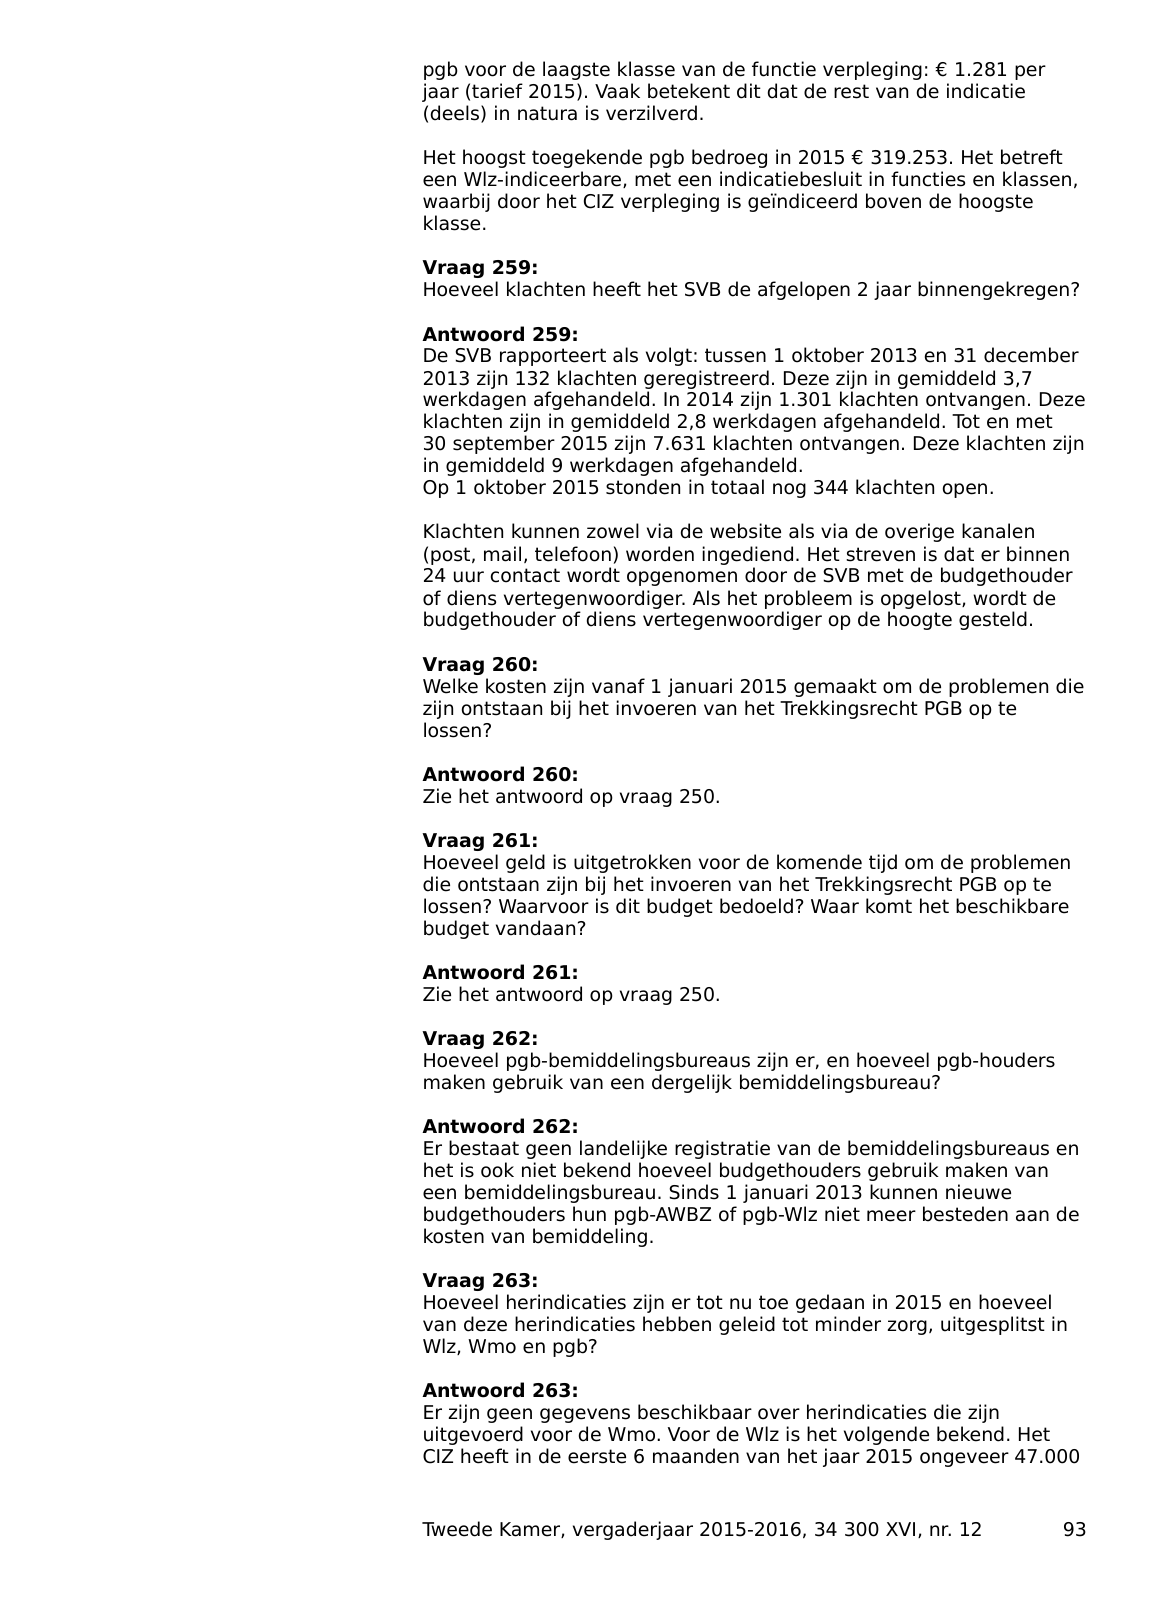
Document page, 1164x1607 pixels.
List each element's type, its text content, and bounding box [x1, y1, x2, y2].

text Hoeveel herindicaties zijn er tot nu toe gedaan in 2015 en hoeveel van deze herindicaties hebben geleid tot minder zorg, uitgesplitst in Wlz, Wmo en pgb? [422, 1292, 1087, 1358]
text Zie het antwoord op vraag 250. [422, 984, 1087, 1006]
text Vraag 263: [422, 1270, 1087, 1292]
text Antwoord 259: [422, 323, 1087, 345]
text Hoeveel pgb-bemiddelingsbureaus zijn er, en hoeveel pgb-houders maken gebruik van een dergelijk bemiddelingsbureau? [422, 1050, 1087, 1094]
text Vraag 259: [422, 257, 1087, 279]
text Antwoord 260: [422, 764, 1087, 786]
text Hoeveel geld is uitgetrokken voor de komende tijd om de problemen die ontstaan zijn bij het invoeren van het Trekkingsrecht PGB op te lossen? Waarvoor is dit budget bedoeld? Waar komt het beschikbare budget vandaan? [422, 852, 1087, 940]
text Antwoord 261: [422, 962, 1087, 984]
text Welke kosten zijn vanaf 1 januari 2015 gemaakt om de problemen die zijn ontstaan bij het invoeren van het Trekkingsrecht PGB op te lossen? [422, 676, 1087, 741]
text Antwoord 262: [422, 1116, 1087, 1138]
text pgb voor de laagste klasse van de functie verpleging: € 1.281 per jaar (tarief 2015). Vaak betekent dit dat de rest van de indicatie (deels) in natura is verzilverd. [422, 59, 1087, 125]
text Er bestaat geen landelijke registratie van de bemiddelingsbureaus en het is ook niet bekend hoeveel budgethouders gebruik maken van een bemiddelingsbureau. Sinds 1 januari 2013 kunnen nieuwe budgethouders hun pgb-AWBZ of pgb-Wlz niet meer besteden aan de kosten van bemiddeling. [422, 1138, 1087, 1248]
text Vraag 260: [422, 653, 1087, 676]
text Hoeveel klachten heeft het SVB de afgelopen 2 jaar binnengekregen? [422, 279, 1087, 301]
text Op 1 oktober 2015 stonden in totaal nog 344 klachten open. [422, 477, 1087, 499]
text Vraag 261: [422, 830, 1087, 852]
text Het hoogst toegekende pgb bedroeg in 2015 € 319.253. Het betreft een Wlz-indiceerbare, met een indicatiebesluit in functies en klassen, waarbij door het CIZ verpleging is geïndiceerd boven de hoogste klasse. [422, 147, 1087, 235]
text De SVB rapporteert als volgt: tussen 1 oktober 2013 en 31 december 2013 zijn 132 klachten geregistreerd. Deze zijn in gemiddeld 3,7 werkdagen afgehandeld. In 2014 zijn 1.301 klachten ontvangen. Deze klachten zijn in gemiddeld 2,8 werkdagen afgehandeld. Tot en met 30 september 2015 zijn 7.631 klachten ontvangen. Deze klachten zijn in gemiddeld 9 werkdagen afgehandeld. [422, 345, 1087, 477]
text Vraag 262: [422, 1028, 1087, 1050]
text Antwoord 263: [422, 1380, 1087, 1402]
text Klachten kunnen zowel via de website als via de overige kanalen (post, mail, telefoon) worden ingediend. Het streven is dat er binnen 24 uur contact wordt opgenomen door de SVB met de budgethouder of diens vertegenwoordiger. Als het probleem is opgelost, wordt de budgethouder of diens vertegenwoordiger op de hoogte gesteld. [422, 521, 1087, 631]
text Er zijn geen gegevens beschikbaar over herindicaties die zijn uitgevoerd voor de Wmo. Voor de Wlz is het volgende bekend. Het CIZ heeft in de eerste 6 maanden van het jaar 2015 ongeveer 47.000 [422, 1402, 1087, 1468]
text Zie het antwoord op vraag 250. [422, 786, 1087, 808]
